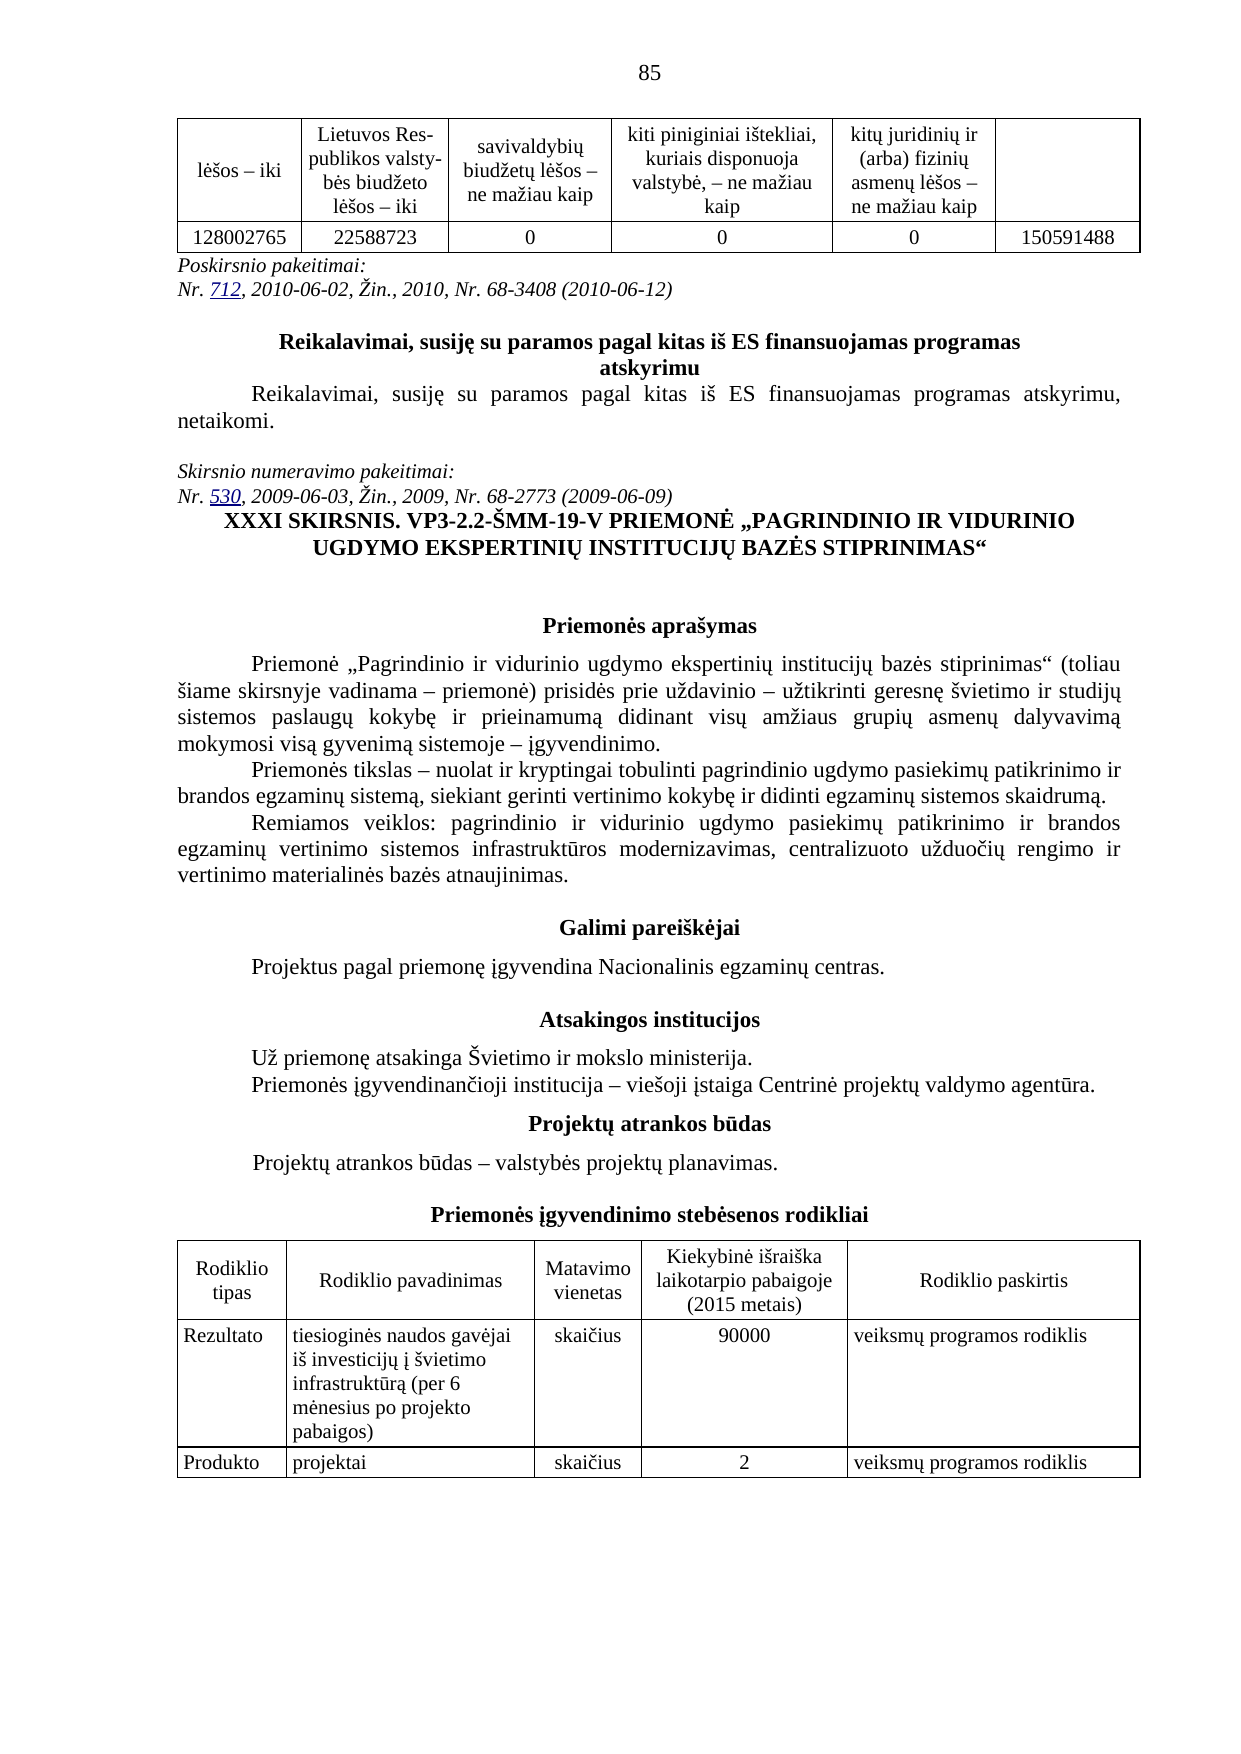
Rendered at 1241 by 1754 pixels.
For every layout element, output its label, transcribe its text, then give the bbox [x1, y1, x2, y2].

table_header Matavimo vienetas [535, 1241, 641, 1319]
text Reikalavimai, susiję su paramos pagal kitas iš ES finansuojamas programas atskyrimu, netaikomi. [177, 380, 1122, 433]
text Už priemonę atsakinga Švietimo ir mokslo ministerija. [177, 1044, 1122, 1071]
table_cell veiksmų programos rodiklis [848, 1448, 1139, 1477]
table_header Rodiklio paskirtis [848, 1241, 1139, 1319]
text Priemonės įgyvendinimo stebėsenos rodikliai [177, 1201, 1122, 1228]
table_cell 2 [642, 1448, 847, 1477]
table_cell Produkto [178, 1448, 286, 1477]
table_cell 128002765 [178, 222, 301, 252]
table_header Kiekybinė išraiška laikotarpio pabaigoje (2015 metais) [642, 1241, 847, 1319]
table_cell Rezultato [178, 1320, 286, 1446]
text XXXI SKirsnis. VP3-2.2-ŠMM-19-V PRIEMONĖ „PAGRINDINIO IR VIDURINIO UGDYMO EKSPERTINIŲ INSTITUCIJŲ BAZĖS STIPRINIMAS“ [177, 508, 1122, 560]
text Projektų atrankos būdas [177, 1110, 1122, 1136]
table_cell skaičius [535, 1448, 641, 1477]
table_cell kiti piniginiai ištekliai, kuriais disponuoja valstybė, – ne mažiau kaip [612, 119, 832, 221]
text Skirsnio numeravimo pakeitimai: [177, 459, 1122, 483]
table_header Rodiklio pavadinimas [287, 1241, 534, 1319]
table_cell veiksmų programos rodiklis [848, 1320, 1139, 1446]
table_cell savivaldybių biudžetų lėšos – ne mažiau kaip [449, 119, 611, 221]
table_cell 0 [612, 222, 832, 252]
text Nr. 530, 2009-06-03, Žin., 2009, Nr. 68-2773 (2009-06-09) [177, 483, 1122, 508]
table_cell 0 [449, 222, 611, 252]
table_cell 22588723 [302, 222, 448, 252]
text Reikalavimai, susiję su paramos pagal kitas iš ES finansuojamas programas atskyrimu [177, 328, 1122, 380]
table_cell kitų juridinių ir (arba) fizinių asmenų lėšos – ne mažiau kaip [833, 119, 995, 221]
table_cell 0 [833, 222, 995, 252]
text Remiamos veiklos: pagrindinio ir vidurinio ugdymo pasiekimų patikrinimo ir brandos egzaminų vertinimo sistemos infrastruktūros modernizavimas, centralizuoto užduočių rengimo ir vertinimo materialinės bazės atnaujinimas. [177, 809, 1122, 888]
text Nr. 712, 2010-06-02, Žin., 2010, Nr. 68-3408 (2010-06-12) [177, 277, 1122, 301]
table_cell Lietuvos Res­publikos vals­ty­­bės biudžeto lėšos – iki [302, 119, 448, 221]
text Atsakingos institucijos [177, 1006, 1122, 1032]
table_cell tiesioginės naudos gavėjai iš investicijų į švietimo infrastruktūrą (per 6 mėnesius po projekto pabaigos) [287, 1320, 534, 1446]
text Priemonės įgyvendinančioji institucija – viešoji įstaiga Centrinė projektų valdymo agentūra. [177, 1071, 1122, 1097]
text Priemonė „Pagrindinio ir vidurinio ugdymo ekspertinių institucijų bazės stiprinimas“ (toliau šiame skirsnyje vadinama – priemonė) prisidės prie uždavinio – užtikrinti geresnę švietimo ir studijų sistemos paslaugų kokybę ir prieinamumą didinant visų amžiaus grupių asmenų dalyvavimą mokymosi visą gyvenimą sistemoje – įgyvendinimo. [177, 651, 1122, 756]
table_header [996, 119, 1139, 221]
text Poskirsnio pakeitimai: [177, 253, 1122, 277]
table_header Rodiklio tipas [178, 1241, 286, 1319]
text Priemonės aprašymas [177, 612, 1122, 638]
table_cell lėšos – iki [178, 119, 301, 221]
table_cell 90000 [642, 1320, 847, 1446]
table_cell 150591488 [996, 222, 1139, 252]
text Priemonės tikslas – nuolat ir kryptingai tobulinti pagrindinio ugdymo pasiekimų patikrinimo ir brandos egzaminų sistemą, siekiant gerinti vertinimo kokybę ir didinti egzaminų sistemos skaidrumą. [177, 756, 1122, 809]
text Projektus pagal priemonę įgyvendina Nacionalinis egzaminų centras. [177, 953, 1122, 979]
text Galimi pareiškėjai [177, 914, 1122, 940]
table_cell projektai [287, 1448, 534, 1477]
table_cell skaičius [535, 1320, 641, 1446]
text Projektų atrankos būdas – valstybės projektų planavimas. [215, 1148, 1122, 1175]
